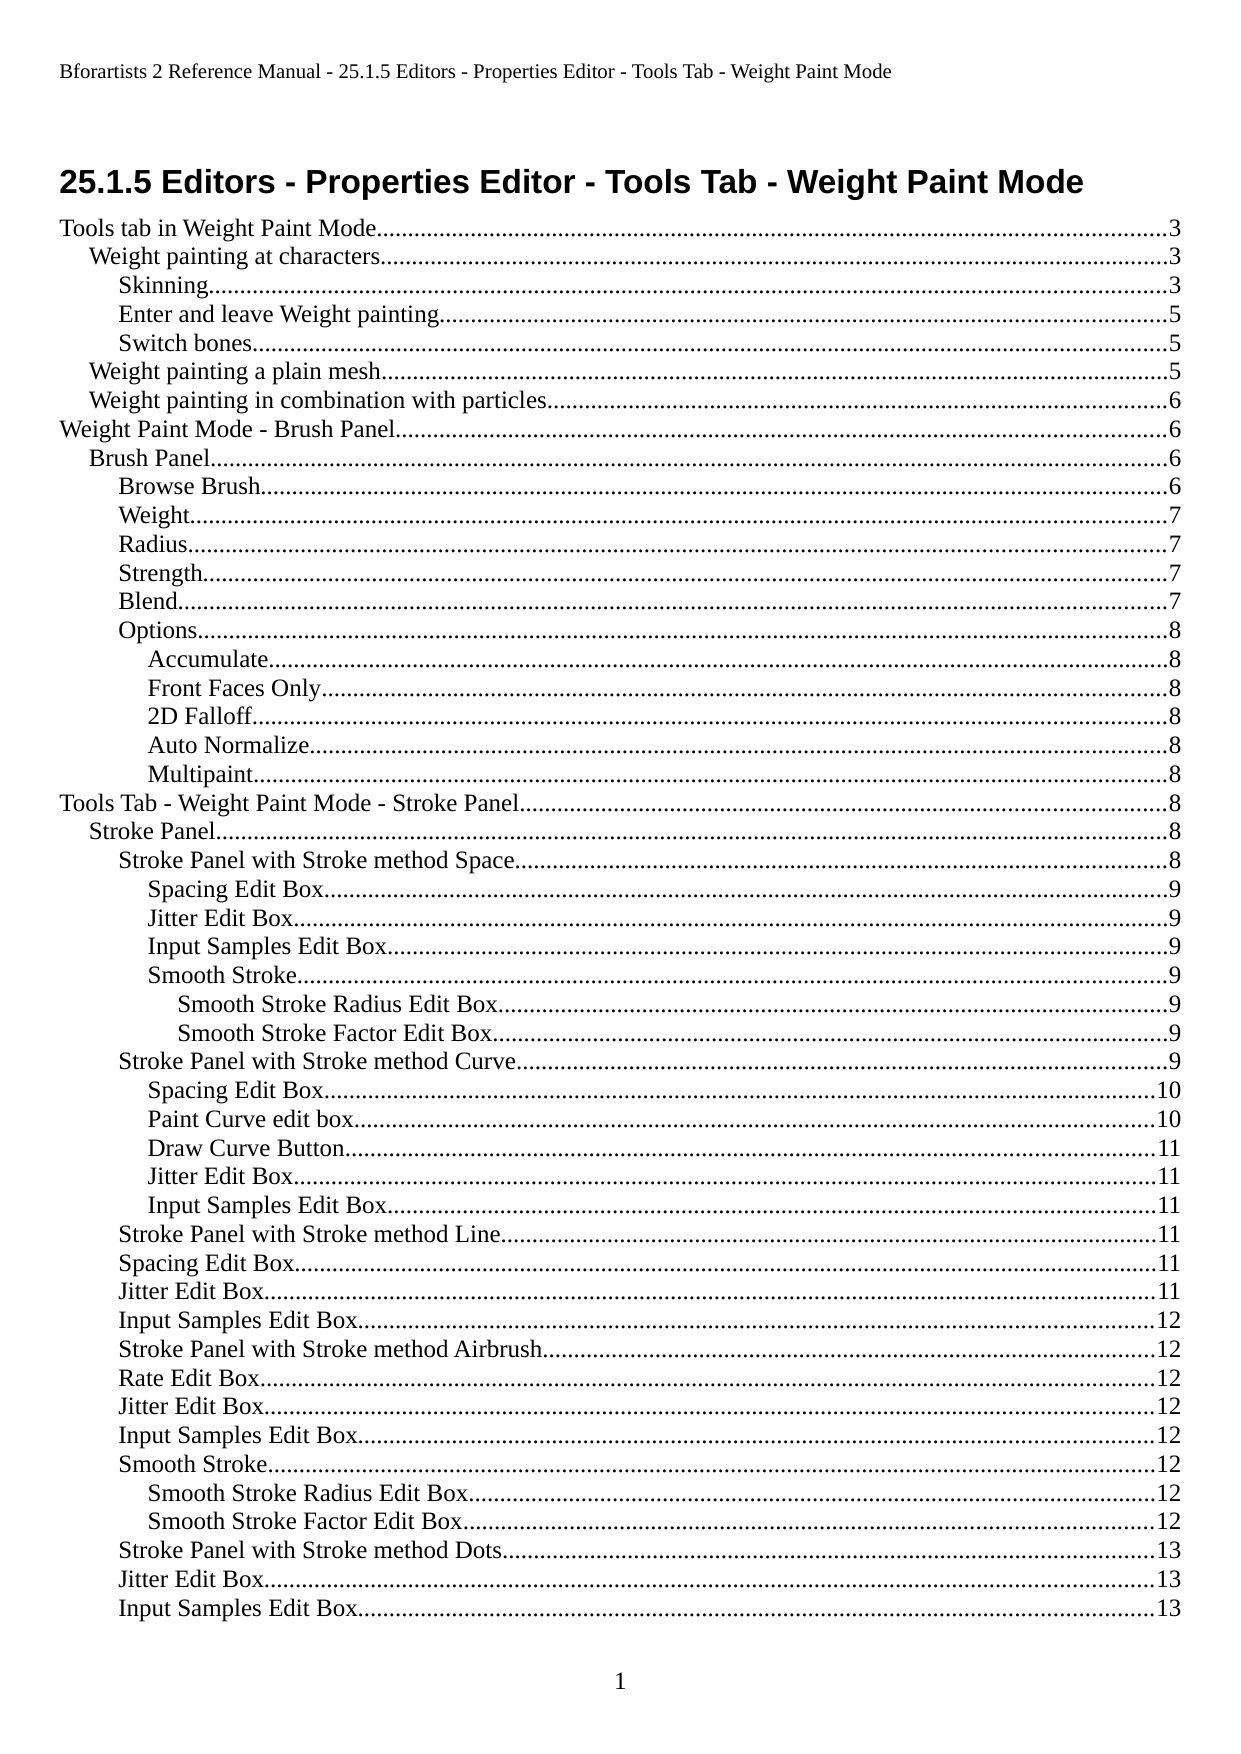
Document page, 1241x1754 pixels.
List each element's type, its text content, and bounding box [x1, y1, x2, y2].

text Smooth Stroke 9 [147, 960, 1181, 989]
text Input Samples Edit Box 11 [147, 1190, 1181, 1219]
text Spacing Edit Box 9 [147, 874, 1181, 903]
text Spacing Edit Box 10 [147, 1075, 1181, 1104]
text Input Samples Edit Box 12 [118, 1305, 1181, 1334]
text Rate Edit Box 12 [118, 1363, 1181, 1391]
text Brush Panel 6 [88, 443, 1181, 471]
text Stroke Panel 8 [88, 816, 1181, 845]
text Smooth Stroke Factor Edit Box 12 [147, 1506, 1181, 1535]
text Jitter Edit Box 11 [147, 1161, 1181, 1190]
text Stroke Panel with Stroke method Curve 9 [118, 1046, 1181, 1075]
text Jitter Edit Box 13 [118, 1564, 1181, 1593]
text Stroke Panel with Stroke method Airbrush 12 [118, 1334, 1181, 1363]
text Accumulate 8 [147, 644, 1181, 673]
text Jitter Edit Box 12 [118, 1391, 1181, 1420]
text Weight painting a plain mesh 5 [88, 356, 1181, 385]
text Front Faces Only 8 [147, 673, 1181, 701]
text Blend 7 [118, 586, 1181, 615]
subtitle 25.1.5 Editors - Properties Editor - Tools Tab - Weight Paint Mode [59, 162, 1181, 200]
text Input Samples Edit Box 13 [118, 1593, 1181, 1621]
text Enter and leave Weight painting 5 [118, 299, 1181, 328]
text Draw Curve Button 11 [147, 1133, 1181, 1161]
text Spacing Edit Box 11 [118, 1248, 1181, 1276]
text Stroke Panel with Stroke method Dots 13 [118, 1535, 1181, 1564]
text Jitter Edit Box 11 [118, 1276, 1181, 1305]
text Stroke Panel with Stroke method Space 8 [118, 845, 1181, 874]
text Browse Brush 6 [118, 471, 1181, 500]
text Jitter Edit Box 9 [147, 903, 1181, 931]
text Smooth Stroke Radius Edit Box 9 [177, 989, 1181, 1018]
text Smooth Stroke Radius Edit Box 12 [147, 1478, 1181, 1506]
text Tools tab in Weight Paint Mode 3 [59, 213, 1181, 241]
text Smooth Stroke 12 [118, 1449, 1181, 1478]
text 2D Falloff 8 [147, 701, 1181, 730]
text Radius 7 [118, 529, 1181, 558]
text Options 8 [118, 615, 1181, 644]
text Switch bones 5 [118, 328, 1181, 356]
text Stroke Panel with Stroke method Line 11 [118, 1219, 1181, 1248]
text Multipaint 8 [147, 759, 1181, 788]
text Tools Tab - Weight Paint Mode - Stroke Panel 8 [59, 788, 1181, 816]
text Skinning 3 [118, 270, 1181, 299]
text Weight 7 [118, 500, 1181, 529]
text Paint Curve edit box 10 [147, 1104, 1181, 1133]
text Smooth Stroke Factor Edit Box 9 [177, 1018, 1181, 1046]
text Weight painting at characters 3 [88, 241, 1181, 270]
text Input Samples Edit Box 12 [118, 1420, 1181, 1449]
text Weight painting in combination with particles 6 [88, 385, 1181, 414]
text Input Samples Edit Box 9 [147, 931, 1181, 960]
text Auto Normalize 8 [147, 730, 1181, 759]
text Weight Paint Mode - Brush Panel 6 [59, 414, 1181, 443]
text Strength 7 [118, 558, 1181, 586]
